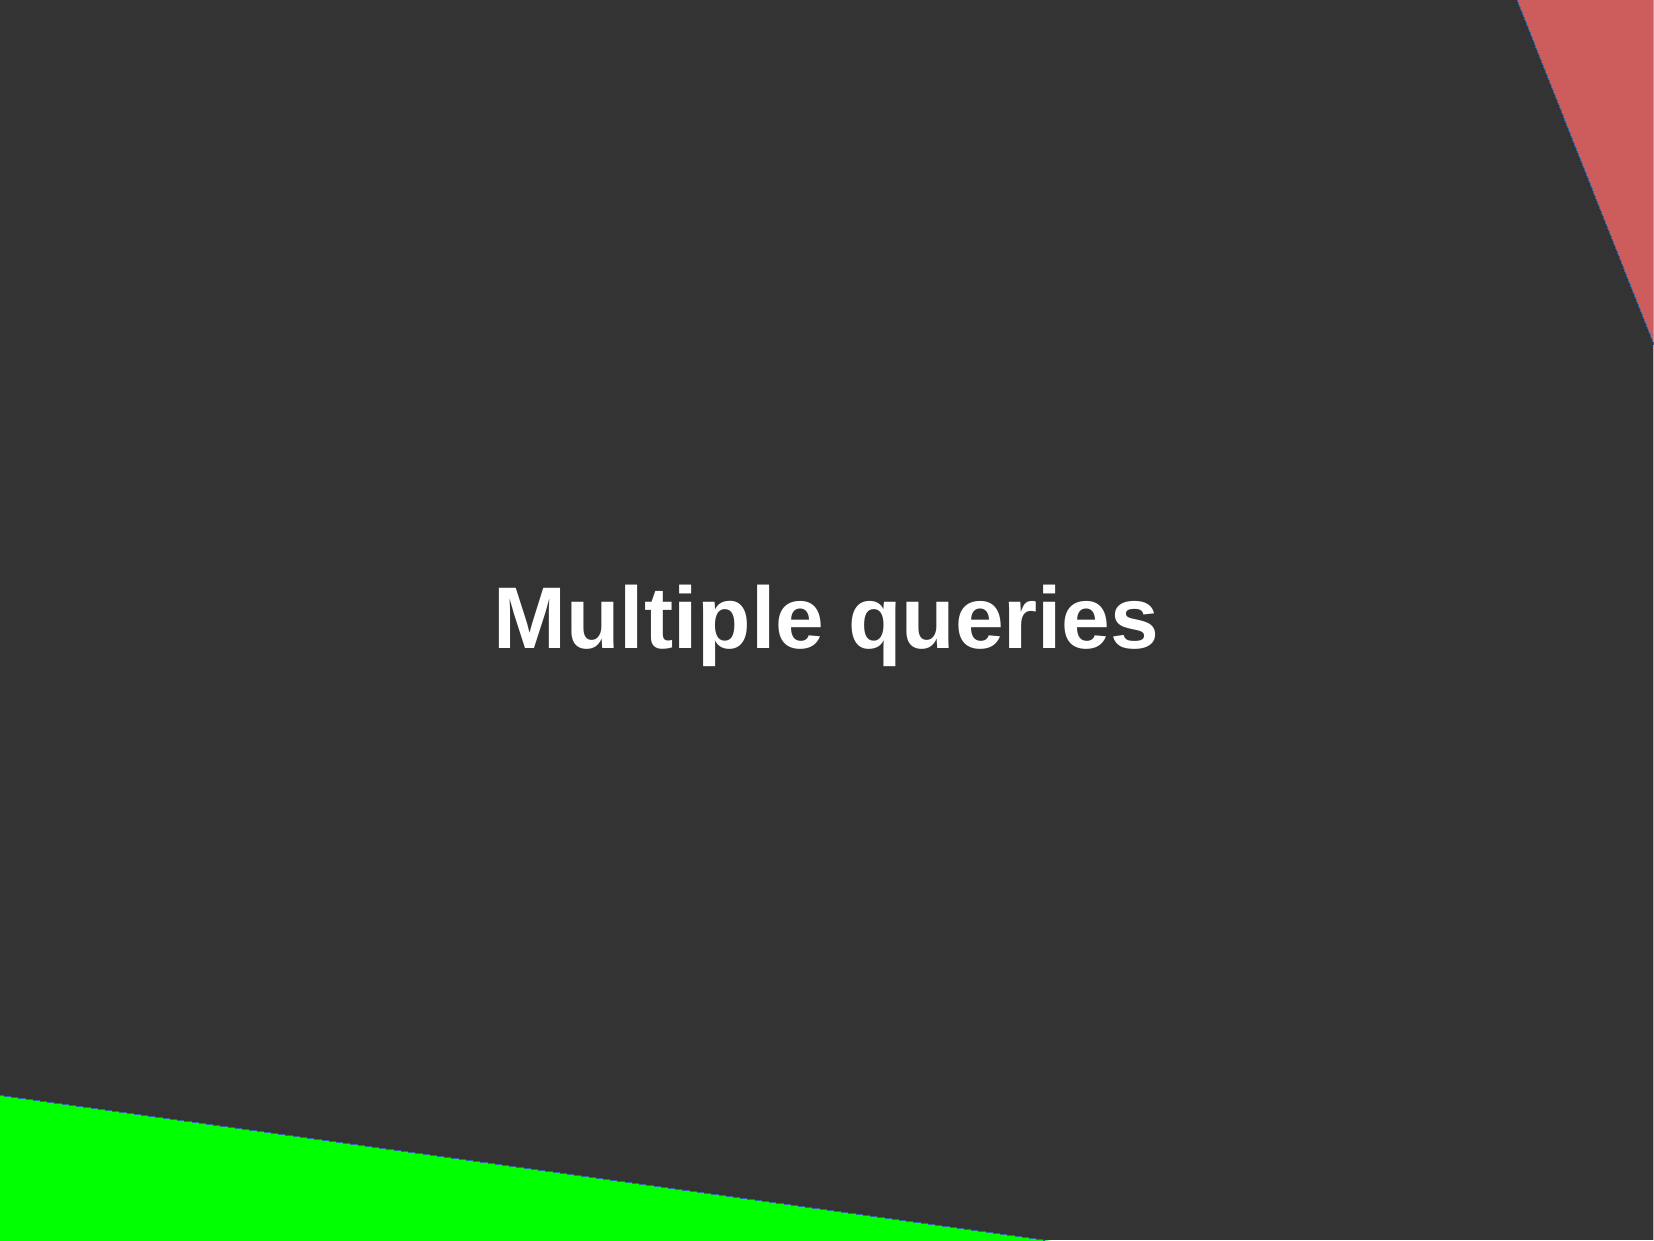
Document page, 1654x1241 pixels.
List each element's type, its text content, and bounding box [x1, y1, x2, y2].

title Multiple queries [31, 568, 1622, 672]
text_box [1517, 0, 1654, 345]
text_box [0, 1095, 1052, 1241]
